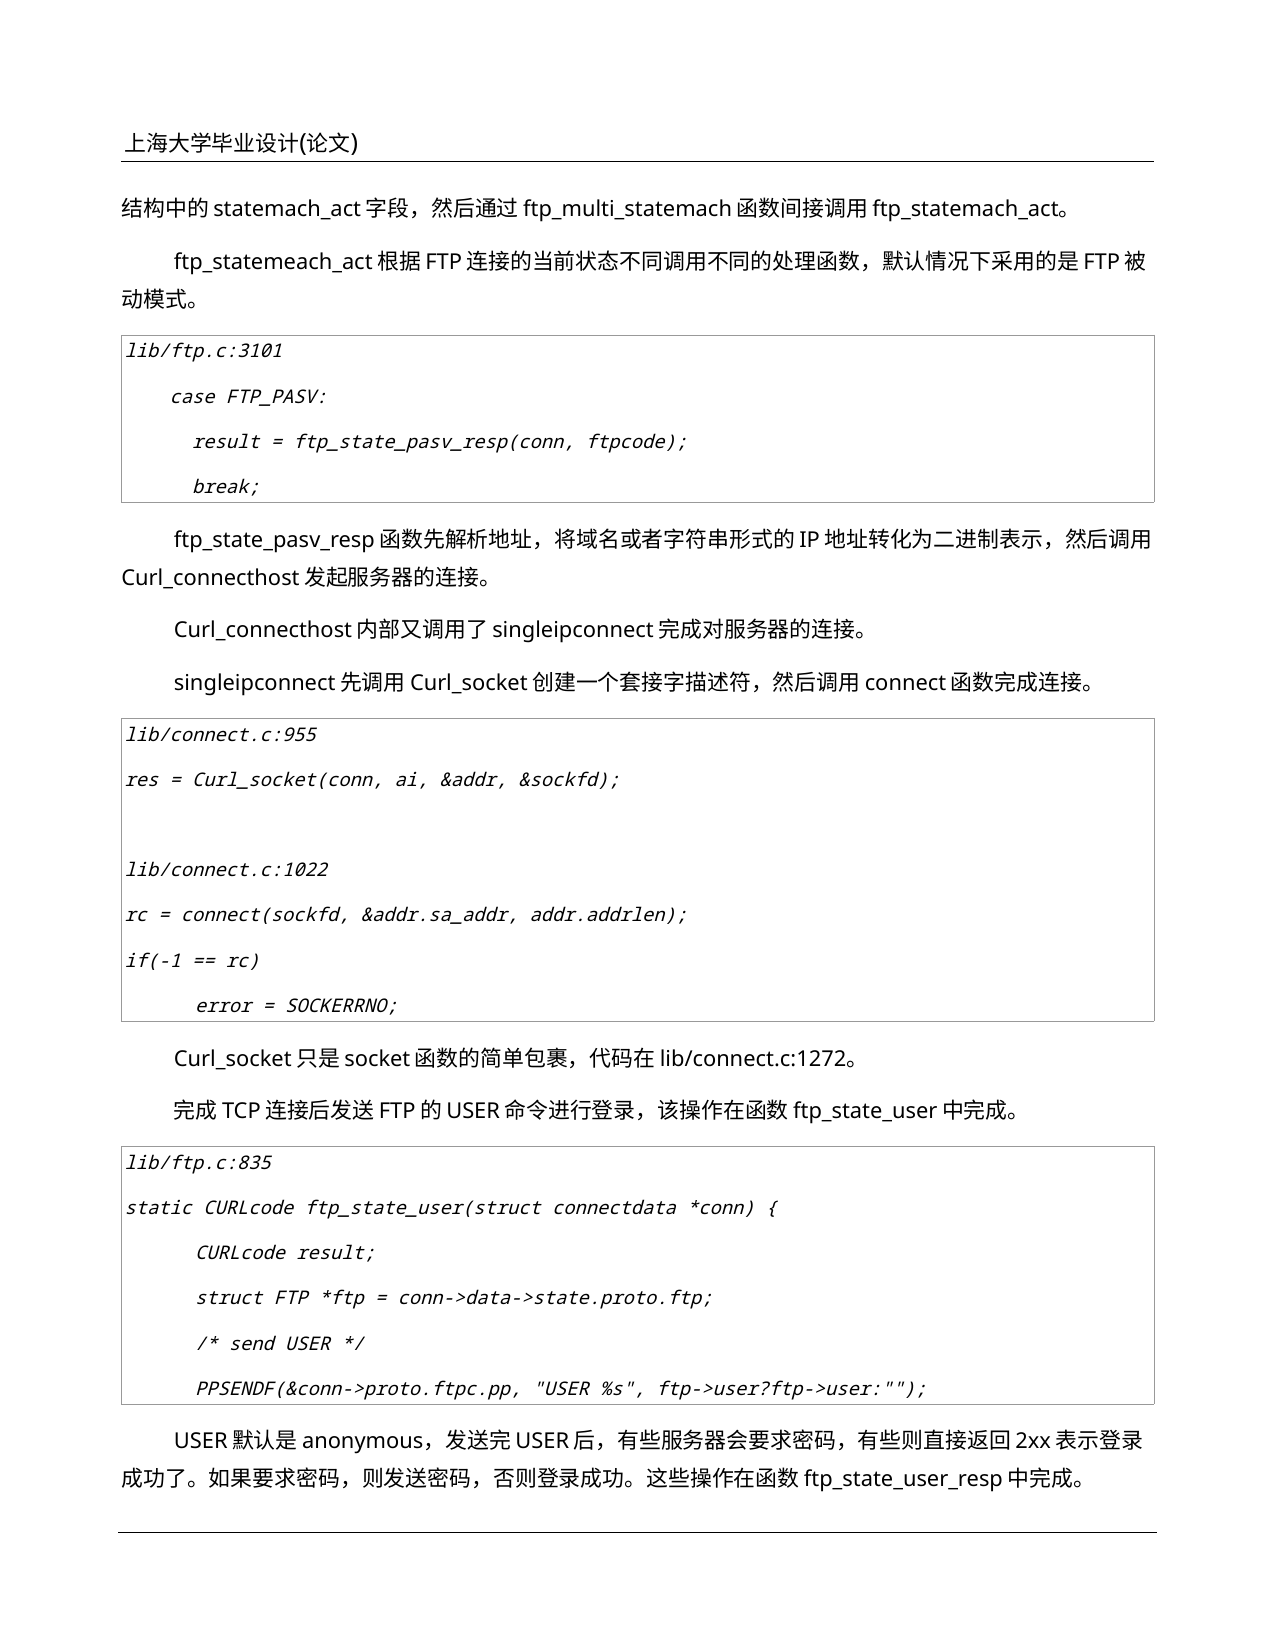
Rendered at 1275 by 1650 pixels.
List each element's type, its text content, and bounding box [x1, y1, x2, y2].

text Curl_socket只是socket函数的简单包裹，代码在lib/connect.c:1272。 [121, 1041, 1154, 1072]
text rc = connect(sockfd, &addr.sa_addr, addr.addrlen); [122, 899, 1154, 927]
text 结构中的statemach_act字段，然后通过ftp_multi_statemach函数间接调用ftp_statemach_act。 [121, 191, 1154, 223]
text lib/ftp.c:3101 [122, 336, 1154, 363]
text result = ftp_state_pasv_resp(conn, ftpcode); [122, 425, 1154, 454]
text Curl_connecthost内部又调用了singleipconnect完成对服务器的连接。 [121, 612, 1154, 644]
text error = SOCKERRNO; [122, 989, 1154, 1021]
text /* send USER */ [122, 1327, 1154, 1355]
text USER默认是anonymous，发送完USER后，有些服务器会要求密码，有些则直接返回2xx表示登录成功了。如果要求密码，则发送密码，否则登录成功。这些操作在函数ftp_state_user_resp中完成。 [121, 1423, 1154, 1493]
text lib/ftp.c:835 [122, 1147, 1154, 1174]
text res = Curl_socket(conn, ai, &addr, &sockfd); [122, 763, 1154, 792]
text singleipconnect先调用Curl_socket创建一个套接字描述符，然后调用connect函数完成连接。 [121, 665, 1154, 697]
text static CURLcode ftp_state_user(struct connectdata *conn) { [122, 1191, 1154, 1220]
text CURLcode result; [122, 1236, 1154, 1265]
text ftp_statemeach_act根据FTP连接的当前状态不同调用不同的处理函数，默认情况下采用的是FTP被动模式。 [121, 244, 1154, 314]
text if(-1 == rc) [122, 944, 1154, 972]
text struct FTP *ftp = conn->data->state.proto.ftp; [122, 1282, 1154, 1310]
text 完成TCP连接后发送FTP的USER命令进行登录，该操作在函数ftp_state_user中完成。 [121, 1093, 1154, 1125]
text case FTP_PASV: [122, 380, 1154, 408]
text lib/connect.c:1022 [122, 853, 1154, 882]
text PPSENDF(&conn->proto.ftpc.pp, "USER %s", ftp->user?ftp->user:""); [122, 1372, 1154, 1404]
text lib/connect.c:955 [122, 719, 1154, 746]
text break; [122, 470, 1154, 502]
text ftp_state_pasv_resp函数先解析地址，将域名或者字符串形式的IP地址转化为二进制表示，然后调用Curl_connecthost发起服务器的连接。 [121, 522, 1154, 591]
